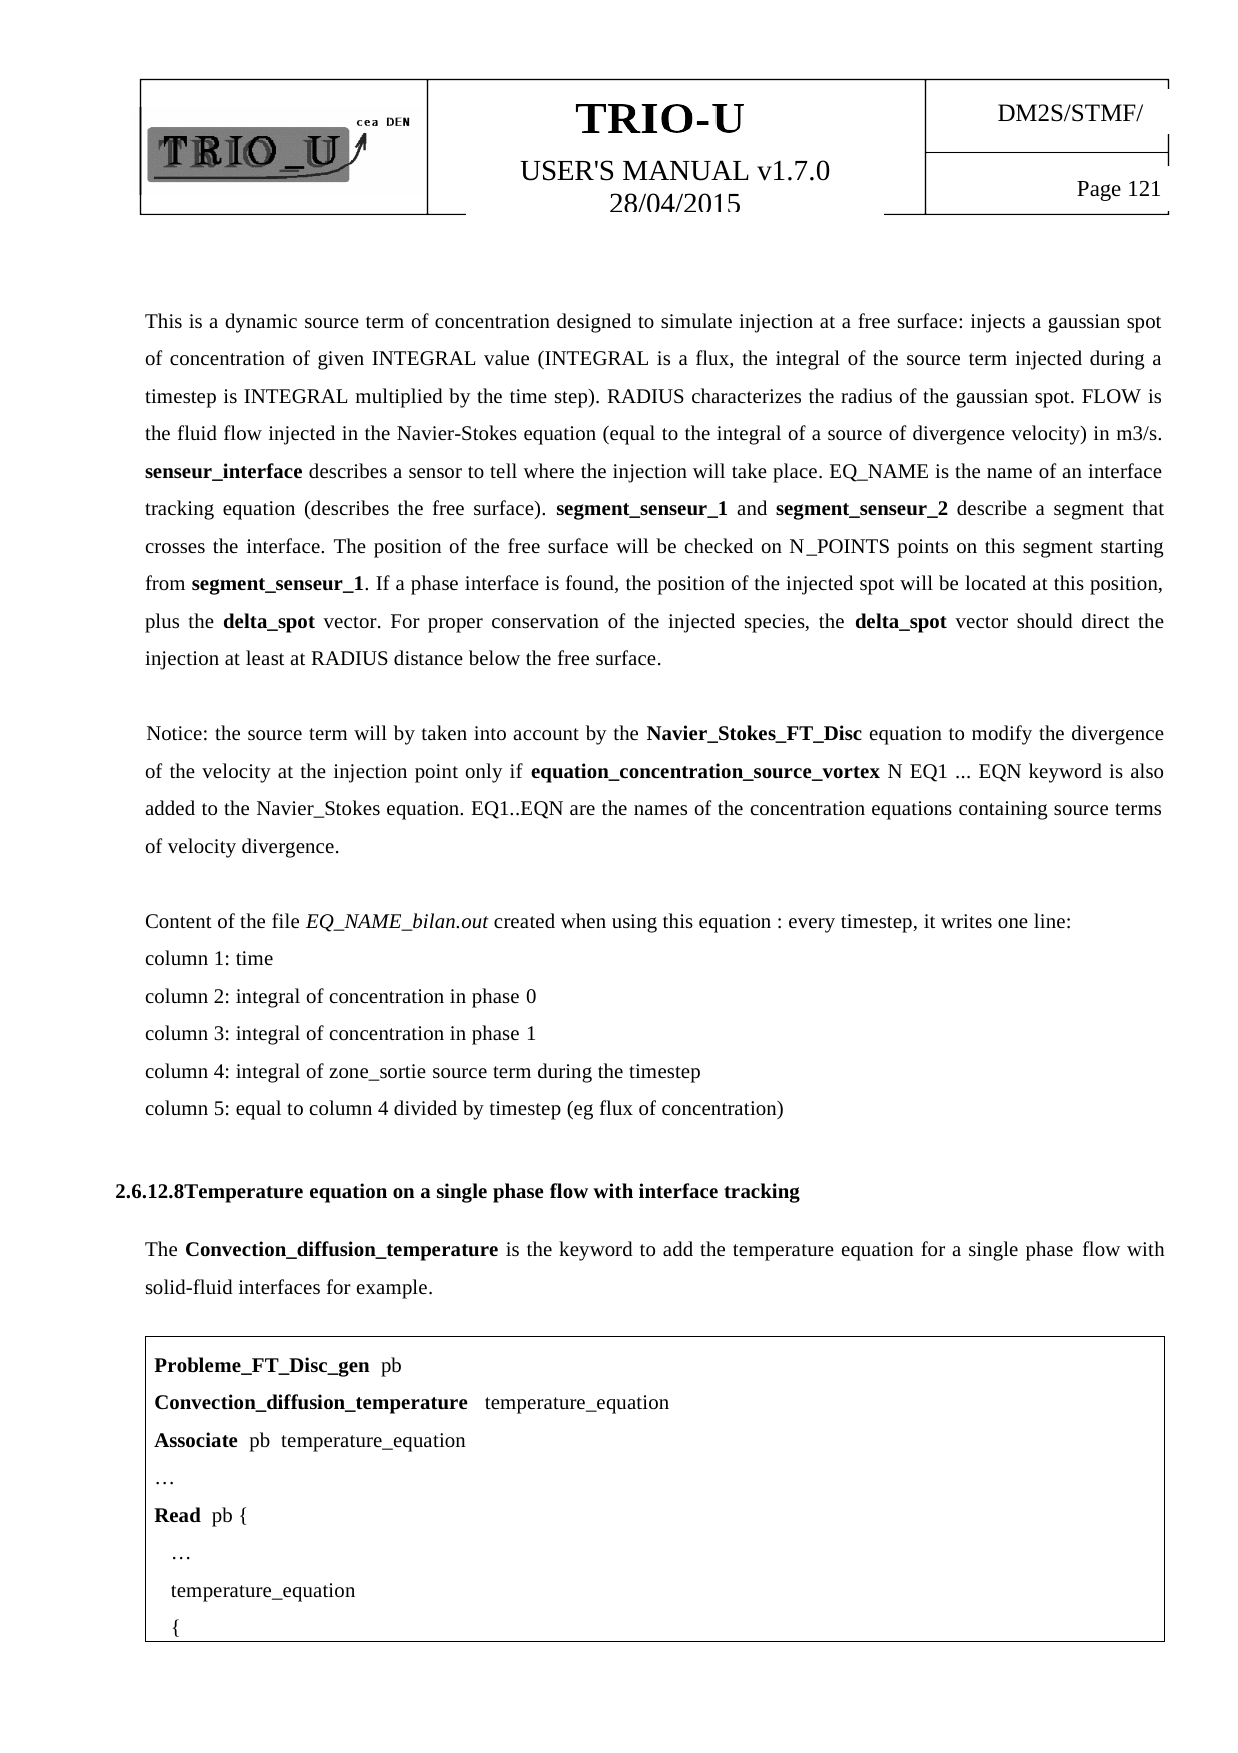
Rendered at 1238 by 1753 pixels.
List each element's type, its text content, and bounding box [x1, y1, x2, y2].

text column 5: equal to column 4 divided by timestep (eg flux of concentration) [145, 1083, 1165, 1120]
text column 4: integral of zone_sortie source term during the timestep [145, 1045, 1165, 1083]
text column 2: integral of concentration in phase 0 [145, 970, 1165, 1008]
text column 1: time [145, 933, 1165, 970]
text … [146, 1523, 1164, 1561]
text The Convection_diffusion_temperature is the keyword to add the temperature equation for a single phase flow with solid-fluid interfaces for example. [145, 1223, 1165, 1298]
text Probleme_FT_Disc_gen pb [146, 1337, 1164, 1373]
text Read pb { [146, 1486, 1164, 1523]
text temperature_equation [146, 1561, 1164, 1598]
text This is a dynamic source term of concentration designed to simulate injection at a free surface: injects a gaussian spot of concentration of given INTEGRAL value (INTEGRAL is a flux, the integral of the source term injected during a timestep is INTEGRAL multiplied by the time step). RADIUS characterizes the radius of the gaussian spot. FLOW is the fluid flow injected in the Navier-Stokes equation (equal to the integral of a source of divergence velocity) in m3/s. senseur_interface describes a sensor to tell where the injection will take place. EQ_NAME is the name of an interface tracking equation (describes the free surface). segment_senseur_1 and segment_senseur_2 describe a segment that crosses the interface. The position of the free surface will be checked on N_POINTS points on this segment starting from segment_senseur_1. If a phase interface is found, the position of the injected spot will be located at this position, plus the delta_spot vector. For proper conservation of the injected species, the delta_spot vector should direct the injection at least at RADIUS distance below the free surface. [145, 295, 1165, 670]
subtitle Temperature equation on a single phase flow with interface tracking [115, 1179, 1165, 1203]
text { [146, 1598, 1164, 1641]
text Convection_diffusion_temperature temperature_equation [146, 1373, 1164, 1411]
text … [146, 1448, 1164, 1486]
text Associate pb temperature_equation [146, 1411, 1164, 1448]
text Content of the file EQ_NAME_bilan.out created when using this equation : every timestep, it writes one line: [145, 895, 1165, 933]
text Notice: the source term will by taken into account by the Navier_Stokes_FT_Disc equation to modify the divergence of the velocity at the injection point only if equation_concentration_source_vortex N EQ1 ... EQN keyword is also added to the Navier_Stokes equation. EQ1..EQN are the names of the concentration equations containing source terms of velocity divergence. [145, 708, 1165, 858]
text column 3: integral of concentration in phase 1 [145, 1008, 1165, 1045]
